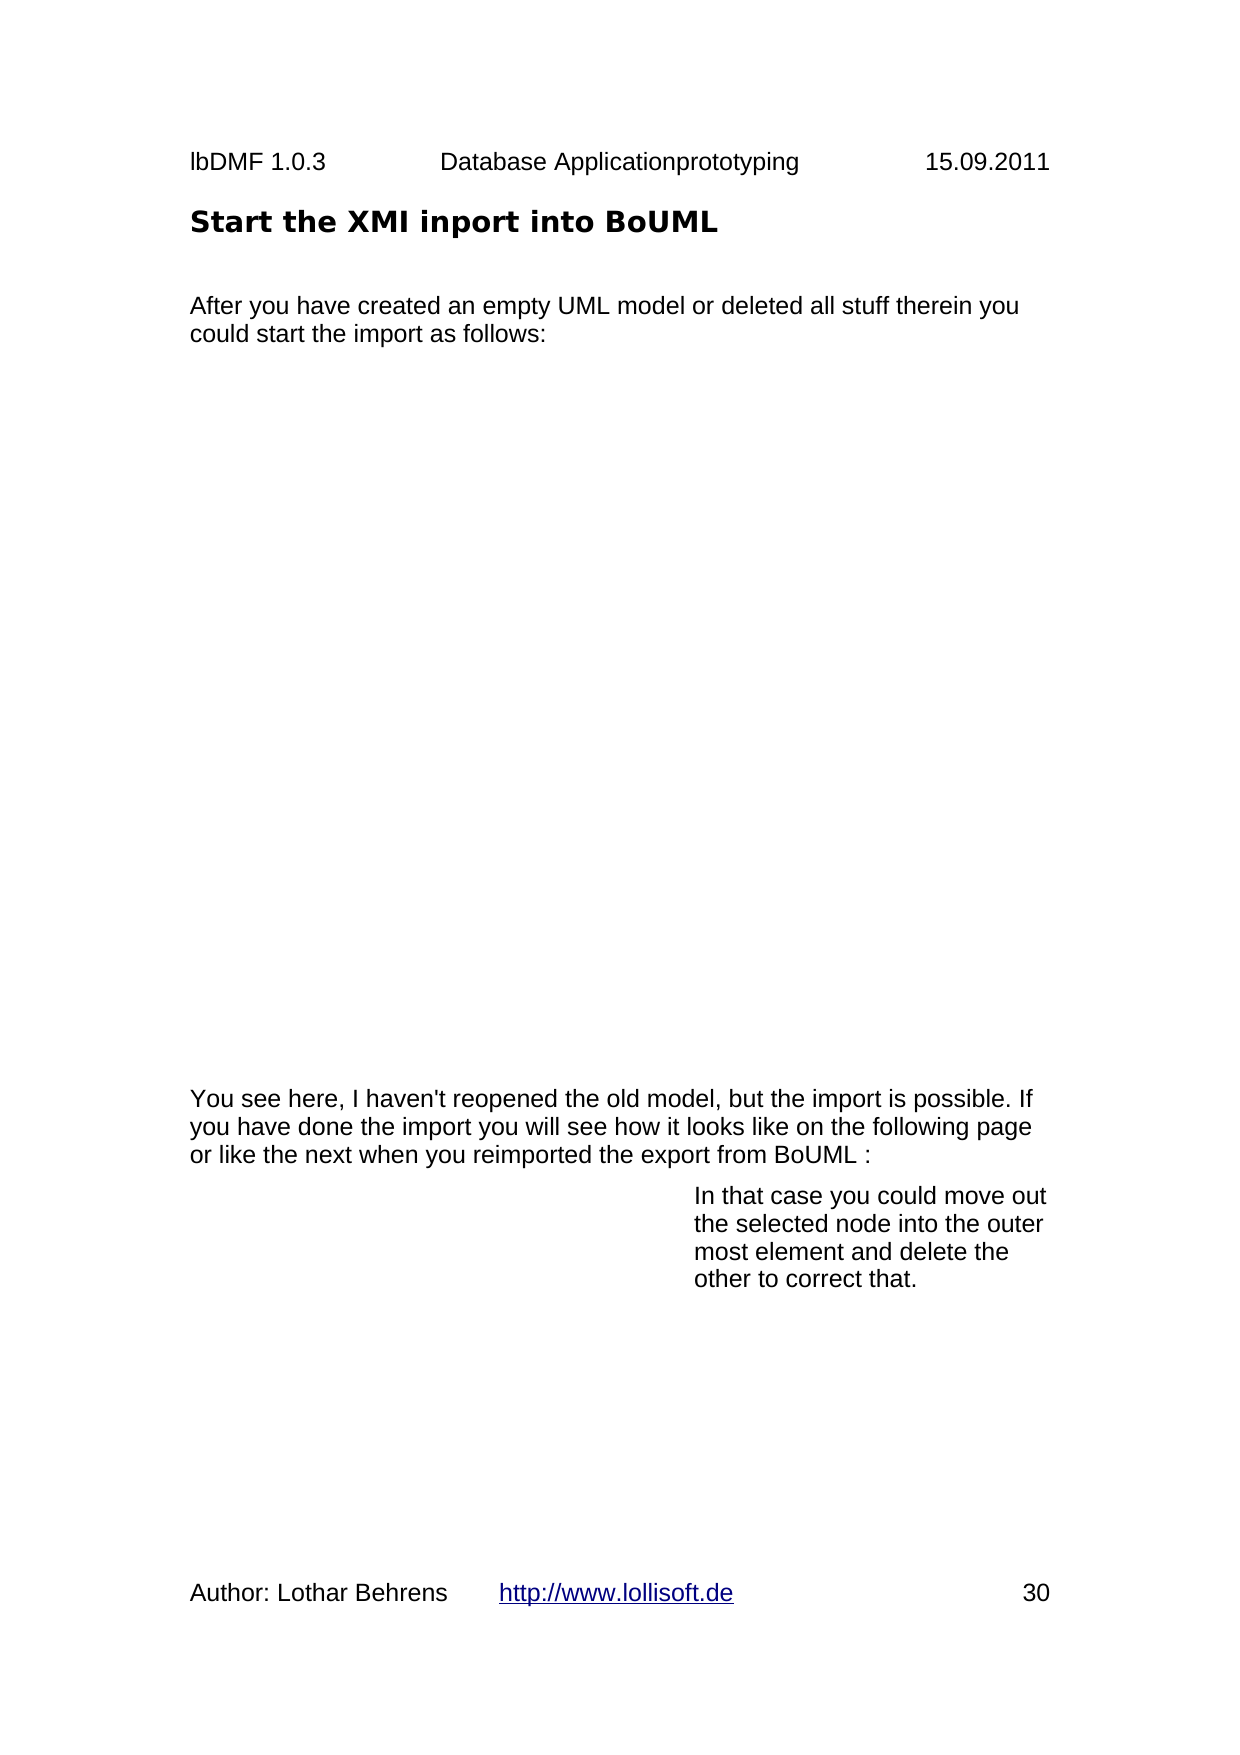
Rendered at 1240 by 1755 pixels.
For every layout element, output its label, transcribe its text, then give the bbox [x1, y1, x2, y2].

subtitle Start the XMI inport into BoUML [189, 205, 1050, 239]
text After you have created an empty UML model or deleted all stuff therein you could start the import as follows: [189, 292, 1050, 348]
text You see here, I haven't reopened the old model, but the import is possible. If you have done the import you will see how it looks like on the following page or like the next when you reimported the export from BoUML : [189, 1085, 1050, 1169]
text In that case you could move out the selected node into the outer most element and delete the other to correct that. [189, 1181, 1050, 1293]
